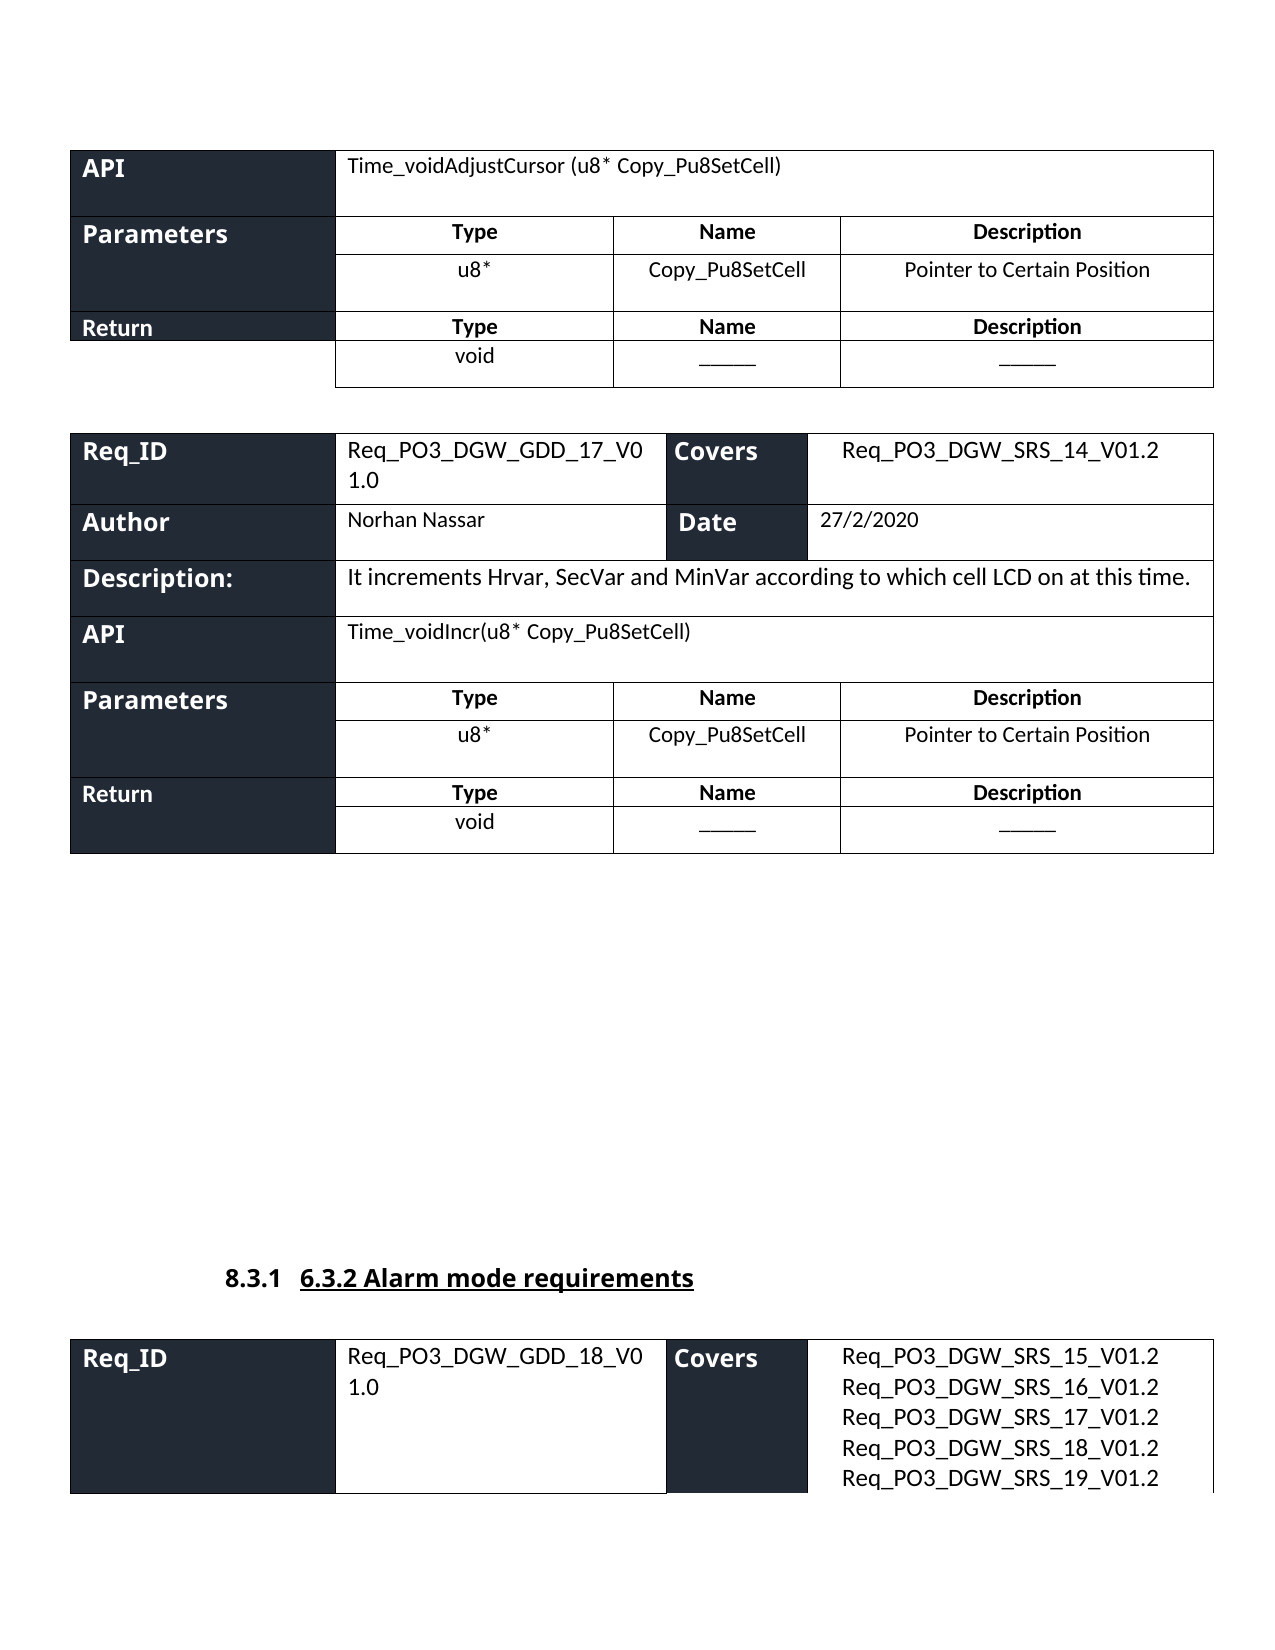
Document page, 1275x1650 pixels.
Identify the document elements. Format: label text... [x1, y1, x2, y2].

table_cell _____ [614, 341, 840, 387]
table_cell API [71, 617, 335, 682]
table_cell Pointer to Certain Position [841, 721, 1213, 777]
table_header Covers [667, 1340, 807, 1493]
table_header Req_ID [71, 434, 335, 504]
table_cell Description [841, 312, 1213, 340]
table_header [808, 434, 841, 504]
table_header Req_PO3_DGW_GDD_17_V01.0 [336, 434, 666, 504]
table_cell 27/2/2020 [808, 505, 1213, 560]
table_cell Description: [71, 561, 335, 616]
table_cell Name [614, 778, 840, 806]
table_cell Pointer to Certain Position [841, 255, 1213, 311]
table_cell _____ [841, 341, 1213, 387]
table_cell _____ [841, 807, 1213, 853]
table_cell Type [336, 683, 613, 719]
table_cell void [336, 807, 613, 853]
table_cell Name [614, 312, 840, 340]
table_header Req_PO3_DGW_SRS_15_V01.2 Req_PO3_DGW_SRS_16_V01.2 Req_PO3_DGW_SRS_17_V01.2 Req_PO3_DGW_SRS_18_V01.2 Req_PO3_DGW_SRS_19_V01.2 [841, 1340, 1213, 1493]
table_cell Time_voidIncr(u8* Copy_Pu8SetCell) [336, 617, 1213, 682]
table_cell Type [336, 312, 613, 340]
table_cell Return [71, 312, 335, 340]
table_cell Copy_Pu8SetCell [614, 255, 840, 311]
table_cell Type [336, 778, 613, 806]
table_cell Time_voidAdjustCursor (u8* Copy_Pu8SetCell) [336, 151, 1213, 216]
table_header Covers [667, 434, 807, 504]
table_header Req_ID [71, 1340, 335, 1493]
table_cell Author [71, 505, 335, 560]
table_cell Norhan Nassar [336, 505, 666, 560]
table_cell u8* [336, 721, 613, 777]
table_cell Parameters [71, 683, 335, 777]
table_cell API [71, 151, 335, 216]
table_header Req_PO3_DGW_SRS_14_V01.2 [841, 434, 1213, 504]
table_cell Copy_Pu8SetCell [614, 721, 840, 777]
table_cell Return [71, 778, 335, 853]
table_cell Name [614, 683, 840, 719]
table_cell void [336, 341, 613, 387]
table_cell Description [841, 683, 1213, 719]
table_cell _____ [614, 807, 840, 853]
table_cell Description [841, 217, 1213, 254]
table_cell Date [667, 505, 807, 560]
subtitle 6.3.2 Alarm mode requirements [225, 1260, 1125, 1294]
table_cell Parameters [71, 217, 335, 311]
table_header Req_PO3_DGW_GDD_18_V01.0 [336, 1340, 666, 1493]
table_cell Description [841, 778, 1213, 806]
table_cell It increments Hrvar, SecVar and MinVar according to which cell LCD on at this time. [336, 561, 1213, 616]
table_cell u8* [336, 255, 613, 311]
table_header [808, 1340, 841, 1493]
table_cell Type [336, 217, 613, 254]
table_cell Name [614, 217, 840, 254]
